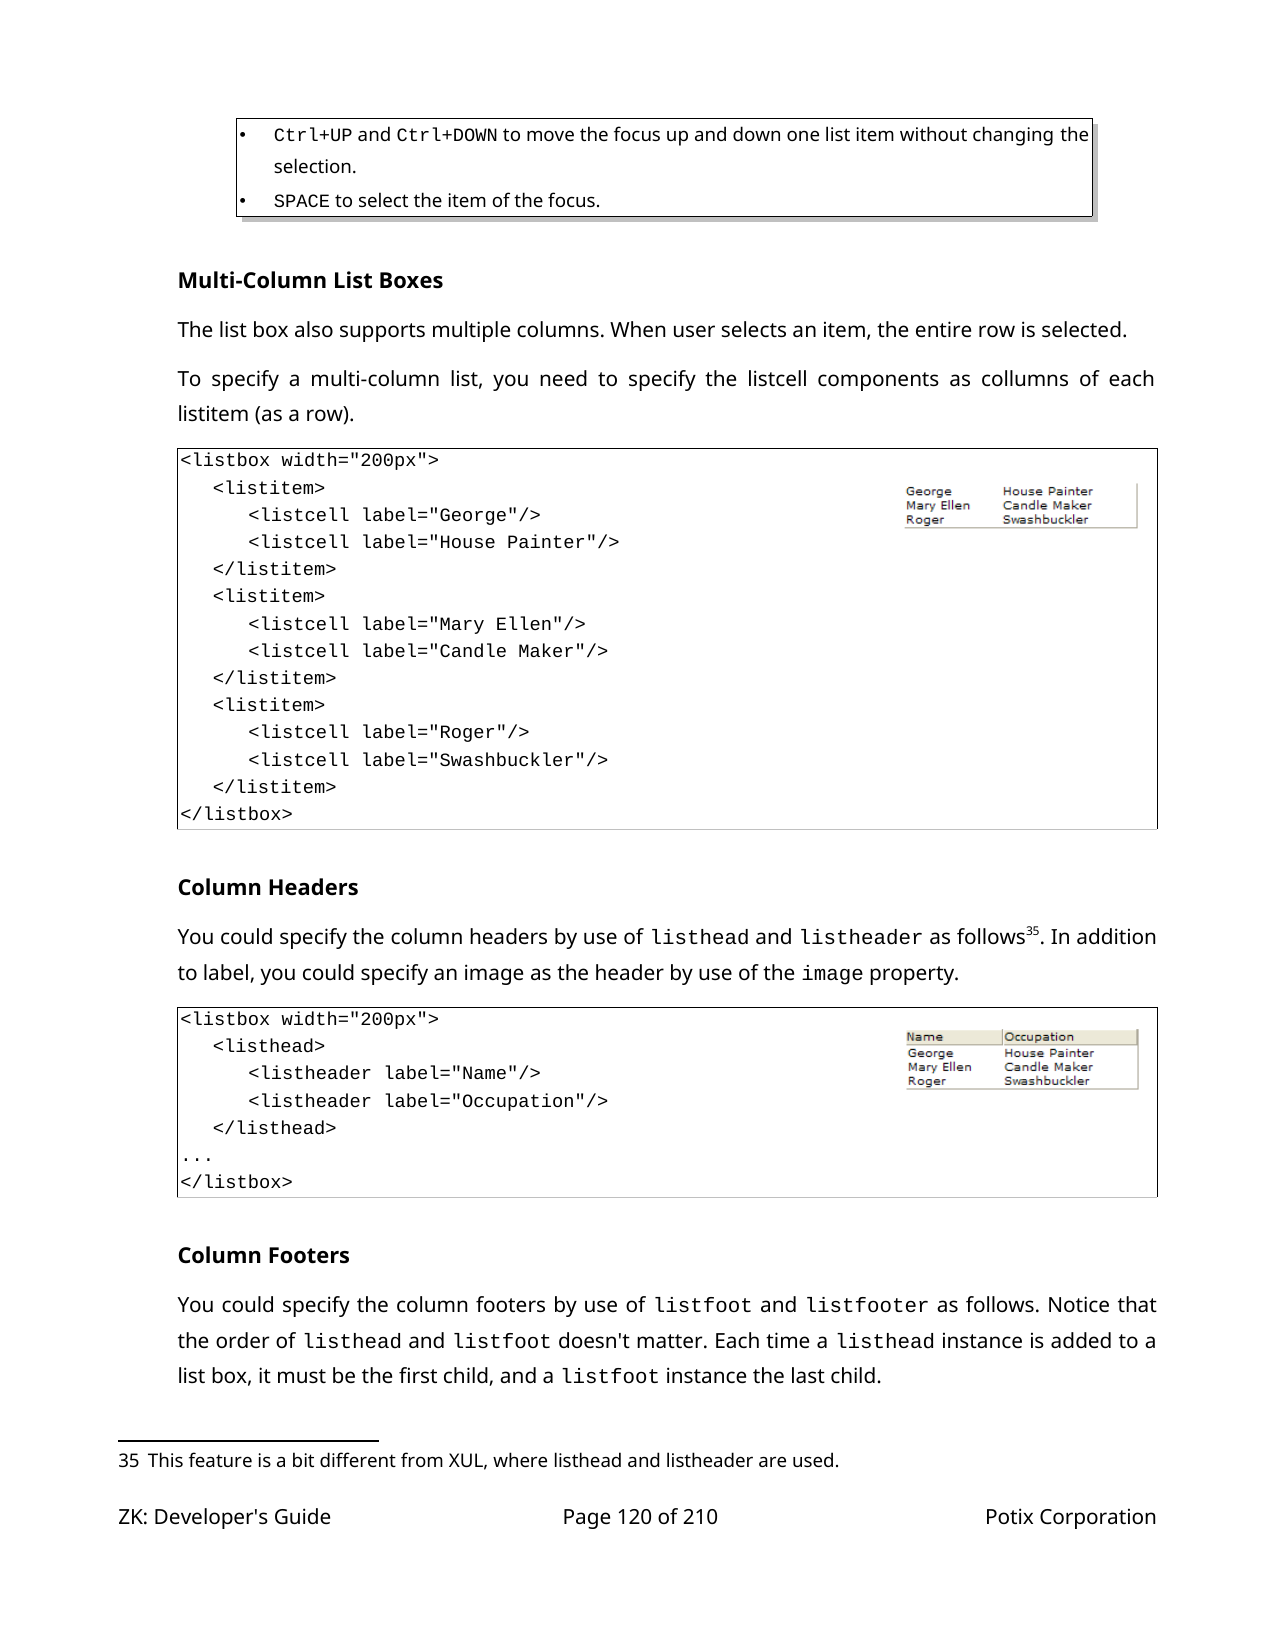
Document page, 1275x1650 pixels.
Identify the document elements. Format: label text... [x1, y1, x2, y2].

text <listcell label="Mary Ellen"/> [178, 611, 1157, 636]
text The list box also supports multiple columns. When user selects an item, the entire row is selected. [177, 315, 1157, 344]
text </listbox> [178, 802, 1157, 829]
picture [899, 481, 1139, 532]
text <listheader label="Name"/> [178, 1061, 902, 1086]
text </listitem> [178, 557, 1157, 581]
list SPACE to select the item of the focus. [237, 184, 1092, 216]
text <listheader label="Occupation"/> [178, 1088, 1157, 1113]
text <listitem> [178, 693, 1157, 717]
text <listcell label="George"/> [178, 503, 899, 527]
picture [902, 1028, 1141, 1092]
text </listitem> [178, 774, 1157, 799]
text </listitem> [178, 666, 1157, 690]
subtitle Column Footers [177, 1240, 1157, 1270]
text ... [178, 1143, 1157, 1167]
text </listhead> [178, 1116, 1157, 1140]
text <listcell label="House Painter"/> [178, 530, 1157, 554]
text <listcell label="Candle Maker"/> [178, 639, 1157, 663]
subtitle Column Headers [177, 872, 1157, 902]
text <listitem> [178, 476, 1157, 500]
text You could specify the column headers by use of listhead and listheader as follows. In addition to label, you could specify an image as the header by use of the image property. [177, 922, 1157, 986]
list Ctrl+UP and Ctrl+DOWN to move the focus up and down one list item without changing the selection. [237, 119, 1092, 179]
text <listitem> [178, 584, 1157, 608]
text You could specify the column footers by use of listfoot and listfooter as follows. Notice that the order of listhead and listfoot doesn't matter. Each time a listhead instance is added to a list box, it must be the first child, and a listfoot instance the last child. [177, 1290, 1157, 1390]
text To specify a multi-column list, you need to specify the listcell components as collumns of each listitem (as a row). [177, 364, 1157, 428]
text <listbox width="200px"> [178, 449, 1157, 473]
text <listhead> [178, 1034, 902, 1058]
text [1141, 1034, 1157, 1058]
text </listbox> [178, 1170, 1157, 1197]
text <listcell label="Swashbuckler"/> [178, 747, 1157, 772]
text This feature is a bit different from XUL, where listhead and listheader are used. [118, 1447, 1157, 1473]
subtitle Multi-Column List Boxes [177, 265, 1157, 295]
text <listbox width="200px"> [178, 1008, 1157, 1031]
text <listcell label="Roger"/> [178, 720, 1157, 744]
